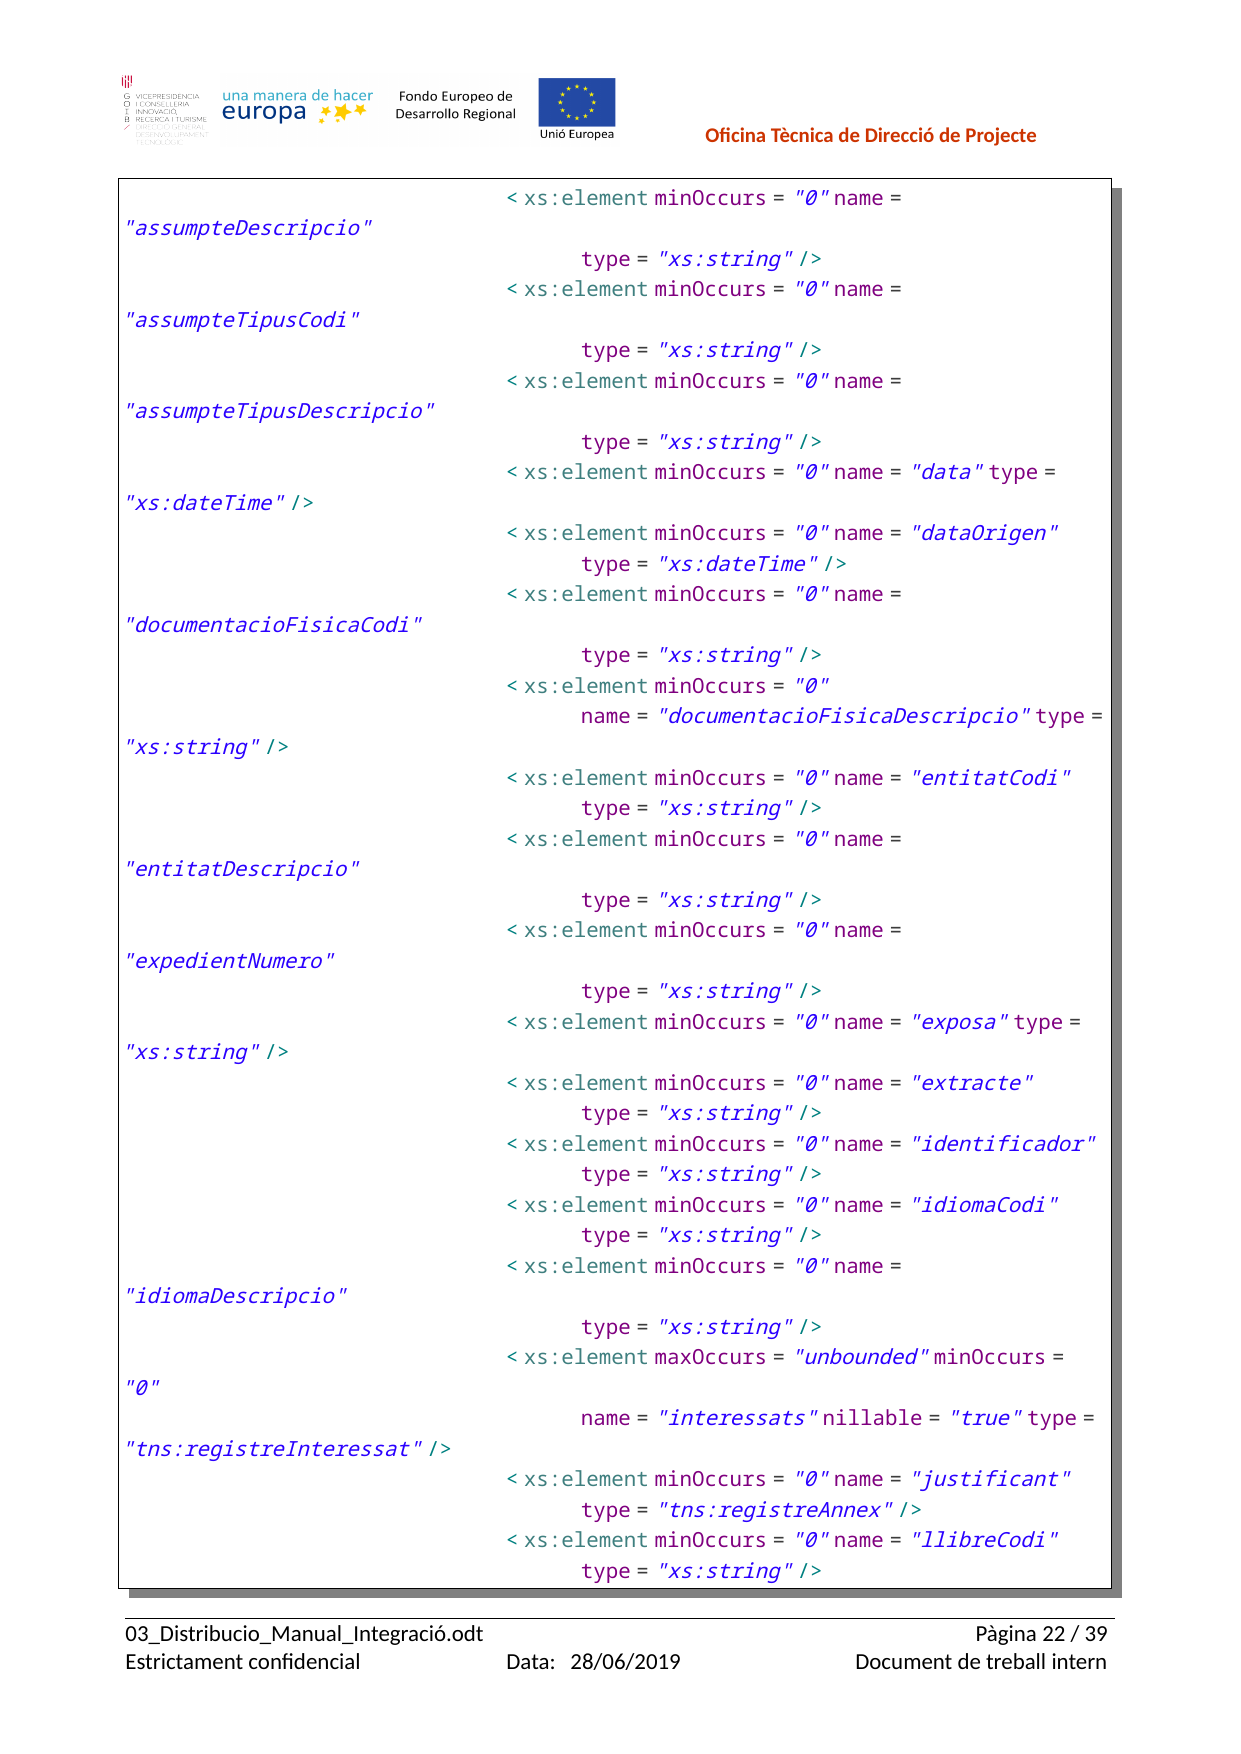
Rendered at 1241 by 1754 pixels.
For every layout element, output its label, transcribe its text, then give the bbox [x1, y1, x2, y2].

text < xs:element minOccurs = "0" name = "data" type = "xs:dateTime" /> [119, 452, 1111, 513]
text < xs:element minOccurs = "0" name = "identificador" [119, 1124, 1111, 1154]
text type = "xs:string" /> [119, 636, 1111, 666]
text type = "xs:string" /> [119, 1551, 1111, 1588]
text < xs:element minOccurs = "0" name = "dataOrigen" [119, 513, 1111, 544]
text type = "xs:string" /> [119, 971, 1111, 1002]
text name = "interessats" nillable = "true" type = "tns:registreInteressat" /> [119, 1398, 1111, 1459]
text < xs:element minOccurs = "0" name = "assumpteDescripcio" [119, 179, 1111, 239]
text type = "xs:string" /> [119, 1154, 1111, 1185]
text type = "xs:string" /> [119, 239, 1111, 269]
text < xs:element minOccurs = "0" name = "entitatDescripcio" [119, 819, 1111, 880]
text type = "xs:string" /> [119, 330, 1111, 361]
text < xs:element minOccurs = "0" name = "idiomaCodi" [119, 1185, 1111, 1215]
text < xs:element minOccurs = "0" name = "idiomaDescripcio" [119, 1246, 1111, 1307]
text < xs:element minOccurs = "0" name = "extracte" [119, 1063, 1111, 1093]
text < xs:element minOccurs = "0" name = "justificant" [119, 1459, 1111, 1490]
text < xs:element minOccurs = "0" name = "expedientNumero" [119, 910, 1111, 971]
text type = "xs:string" /> [119, 880, 1111, 910]
text < xs:element minOccurs = "0" name = "llibreCodi" [119, 1521, 1111, 1551]
text type = "xs:string" /> [119, 1307, 1111, 1337]
text < xs:element minOccurs = "0" name = "entitatCodi" [119, 758, 1111, 788]
text type = "xs:string" /> [119, 788, 1111, 819]
text type = "xs:string" /> [119, 1215, 1111, 1246]
text type = "xs:string" /> [119, 1093, 1111, 1124]
picture [219, 73, 621, 147]
text < xs:element minOccurs = "0" name = "assumpteTipusCodi" [119, 269, 1111, 330]
picture [118, 73, 213, 147]
text type = "tns:registreAnnex" /> [119, 1490, 1111, 1521]
text < xs:element minOccurs = "0" name = "assumpteTipusDescripcio" [119, 361, 1111, 422]
text type = "xs:dateTime" /> [119, 544, 1111, 574]
text name = "documentacioFisicaDescripcio" type = "xs:string" /> [119, 697, 1111, 758]
text < xs:element minOccurs = "0" name = "documentacioFisicaCodi" [119, 574, 1111, 636]
text type = "xs:string" /> [119, 422, 1111, 452]
text < xs:element minOccurs = "0" name = "exposa" type = "xs:string" /> [119, 1002, 1111, 1063]
text < xs:element minOccurs = "0" [119, 666, 1111, 697]
text < xs:element maxOccurs = "unbounded" minOccurs = "0" [119, 1337, 1111, 1398]
